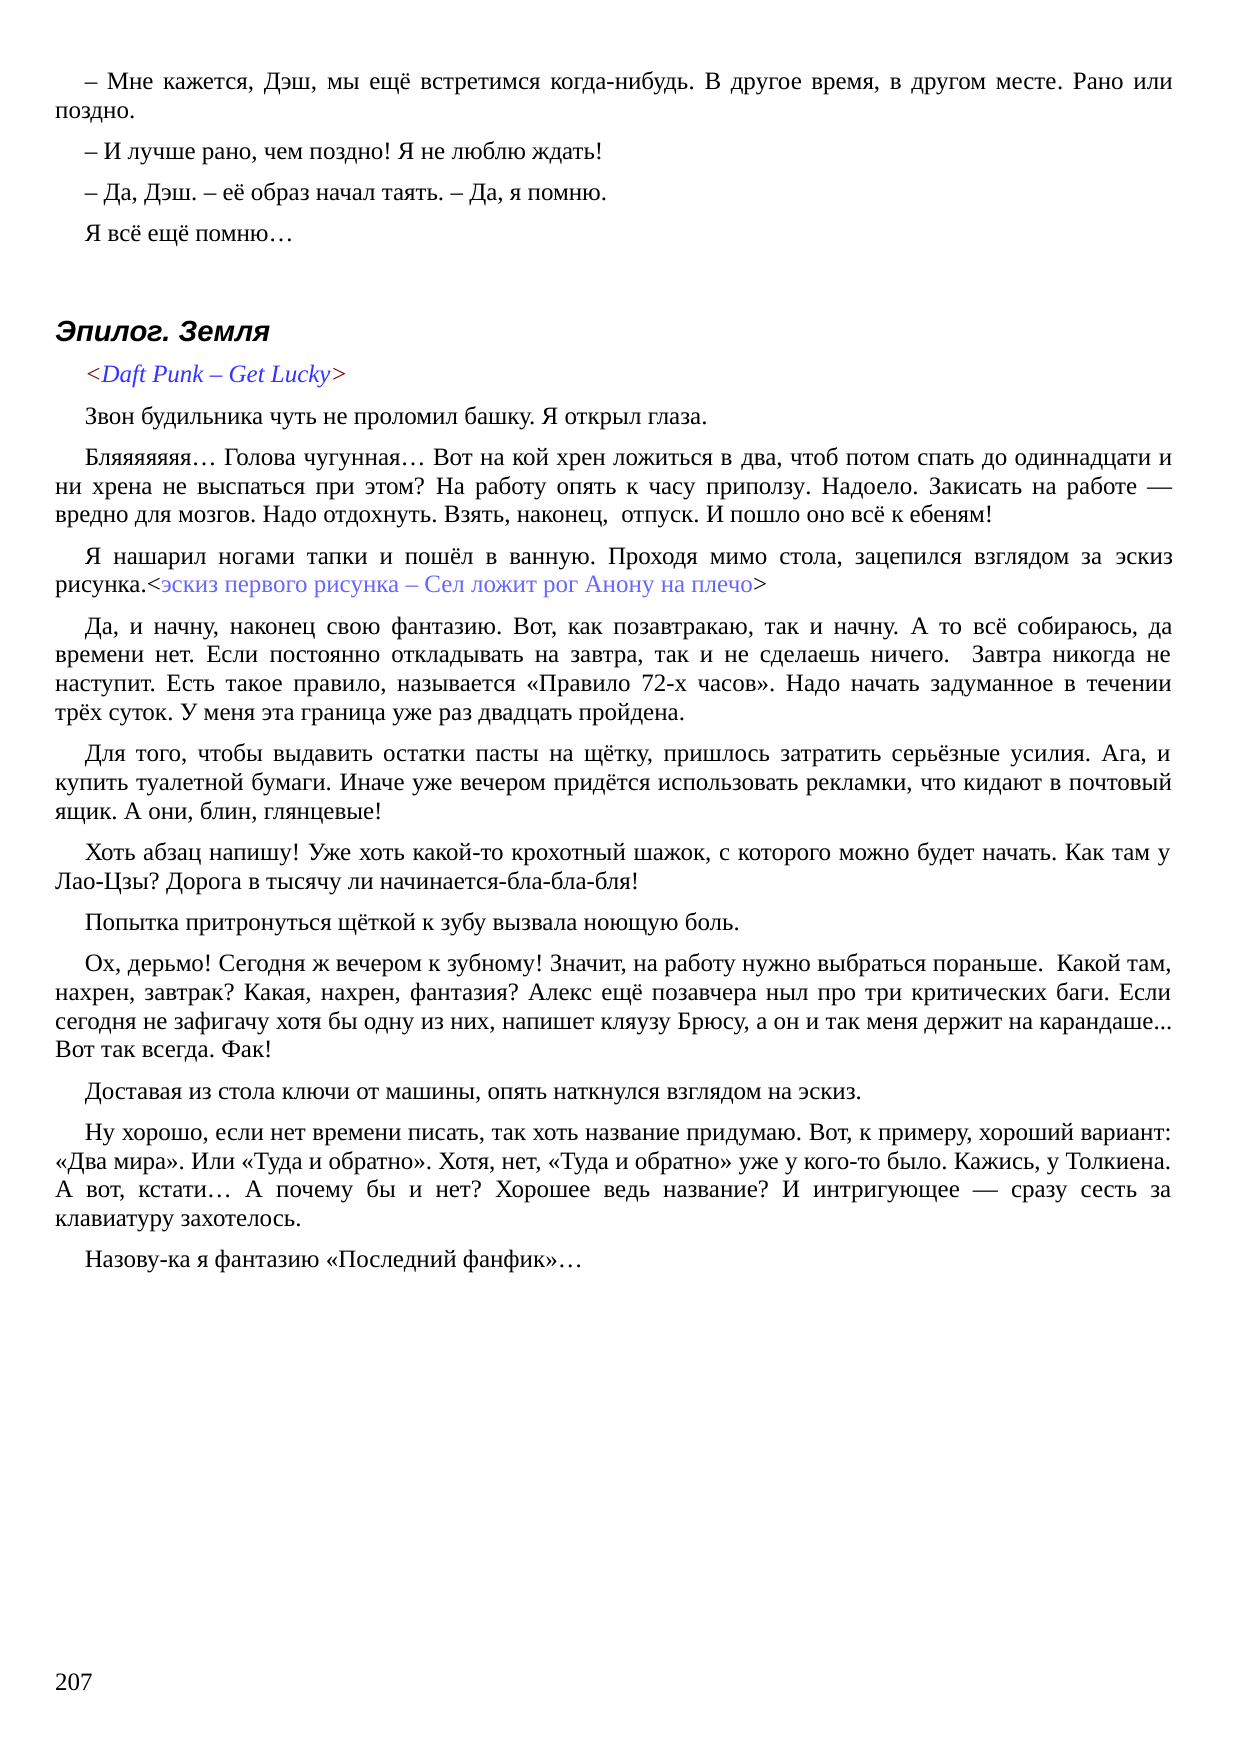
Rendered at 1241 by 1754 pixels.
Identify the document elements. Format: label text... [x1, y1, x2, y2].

subtitle Эпилог. Земля [55, 313, 1173, 347]
text Доставая из стола ключи от машины, опять наткнулся взглядом на эскиз. [55, 1076, 1173, 1104]
text Я всё ещё помню… [55, 218, 1173, 247]
text – Мне кажется, Дэш, мы ещё встретимся когда-нибудь. В другое время, в другом месте. Рано или поздно. [55, 66, 1173, 123]
text Ну хорошо, если нет времени писать, так хоть название придумаю. Вот, к примеру, хороший вариант: «Два мира». Или «Туда и обратно». Хотя, нет, «Туда и обратно» уже у кого-то было. Кажись, у Толкиена. А вот, кстати… А почему бы и нет? Хорошее ведь название? И интригующее — сразу сесть за клавиатуру захотелось. [55, 1117, 1173, 1232]
text Да, и начну, наконец свою фантазию. Вот, как позавтракаю, так и начну. А то всё собираюсь, да времени нет. Если постоянно откладывать на завтра, так и не сделаешь ничего. Завтра никогда не наступит. Есть такое правило, называется «Правило 72-х часов». Надо начать задуманное в течении трёх суток. У меня эта граница уже раз двадцать пройдена. [55, 611, 1173, 726]
text Хоть абзац напишу! Уже хоть какой-то крохотный шажок, с которого можно будет начать. Как там у Лао-Цзы? Дорога в тысячу ли начинается-бла-бла-бля! [55, 837, 1173, 894]
text Я нашарил ногами тапки и пошёл в ванную. Проходя мимо стола, зацепился взглядом за эскиз рисунка.<эскиз первого рисунка – Сел ложит рог Анону на плечо> [55, 541, 1173, 598]
text – Да, Дэш. – её образ начал таять. – Да, я помню. [55, 177, 1173, 206]
text Ох, дерьмо! Сегодня ж вечером к зубному! Значит, на работу нужно выбраться пораньше. Какой там, нахрен, завтрак? Какая, нахрен, фантазия? Алекс ещё позавчера ныл про три критических баги. Если сегодня не зафигачу хотя бы одну из них, напишет кляузу Брюсу, а он и так меня держит на карандаше... Вот так всегда. Фак! [55, 948, 1173, 1063]
text Назову-ка я фантазию «Последний фанфик»… [55, 1244, 1173, 1273]
text – И лучше рано, чем поздно! Я не люблю ждать! [55, 136, 1173, 165]
text Звон будильника чуть не проломил башку. Я открыл глаза. [55, 401, 1173, 429]
text Для того, чтобы выдавить остатки пасты на щётку, пришлось затратить серьёзные усилия. Ага, и купить туалетной бумаги. Иначе уже вечером придётся использовать рекламки, что кидают в почтовый ящик. А они, блин, глянцевые! [55, 738, 1173, 824]
text Бляяяяяяя… Голова чугунная… Вот на кой хрен ложиться в два, чтоб потом спать до одиннадцати и ни хрена не выспаться при этом? На работу опять к часу приползу. Надоело. Закисать на работе — вредно для мозгов. Надо отдохнуть. Взять, наконец, отпуск. И пошло оно всё к ебеням! [55, 442, 1173, 528]
text <Daft Punk – Get Lucky> [55, 359, 1173, 388]
text Попытка притронуться щёткой к зубу вызвала ноющую боль. [55, 907, 1173, 936]
